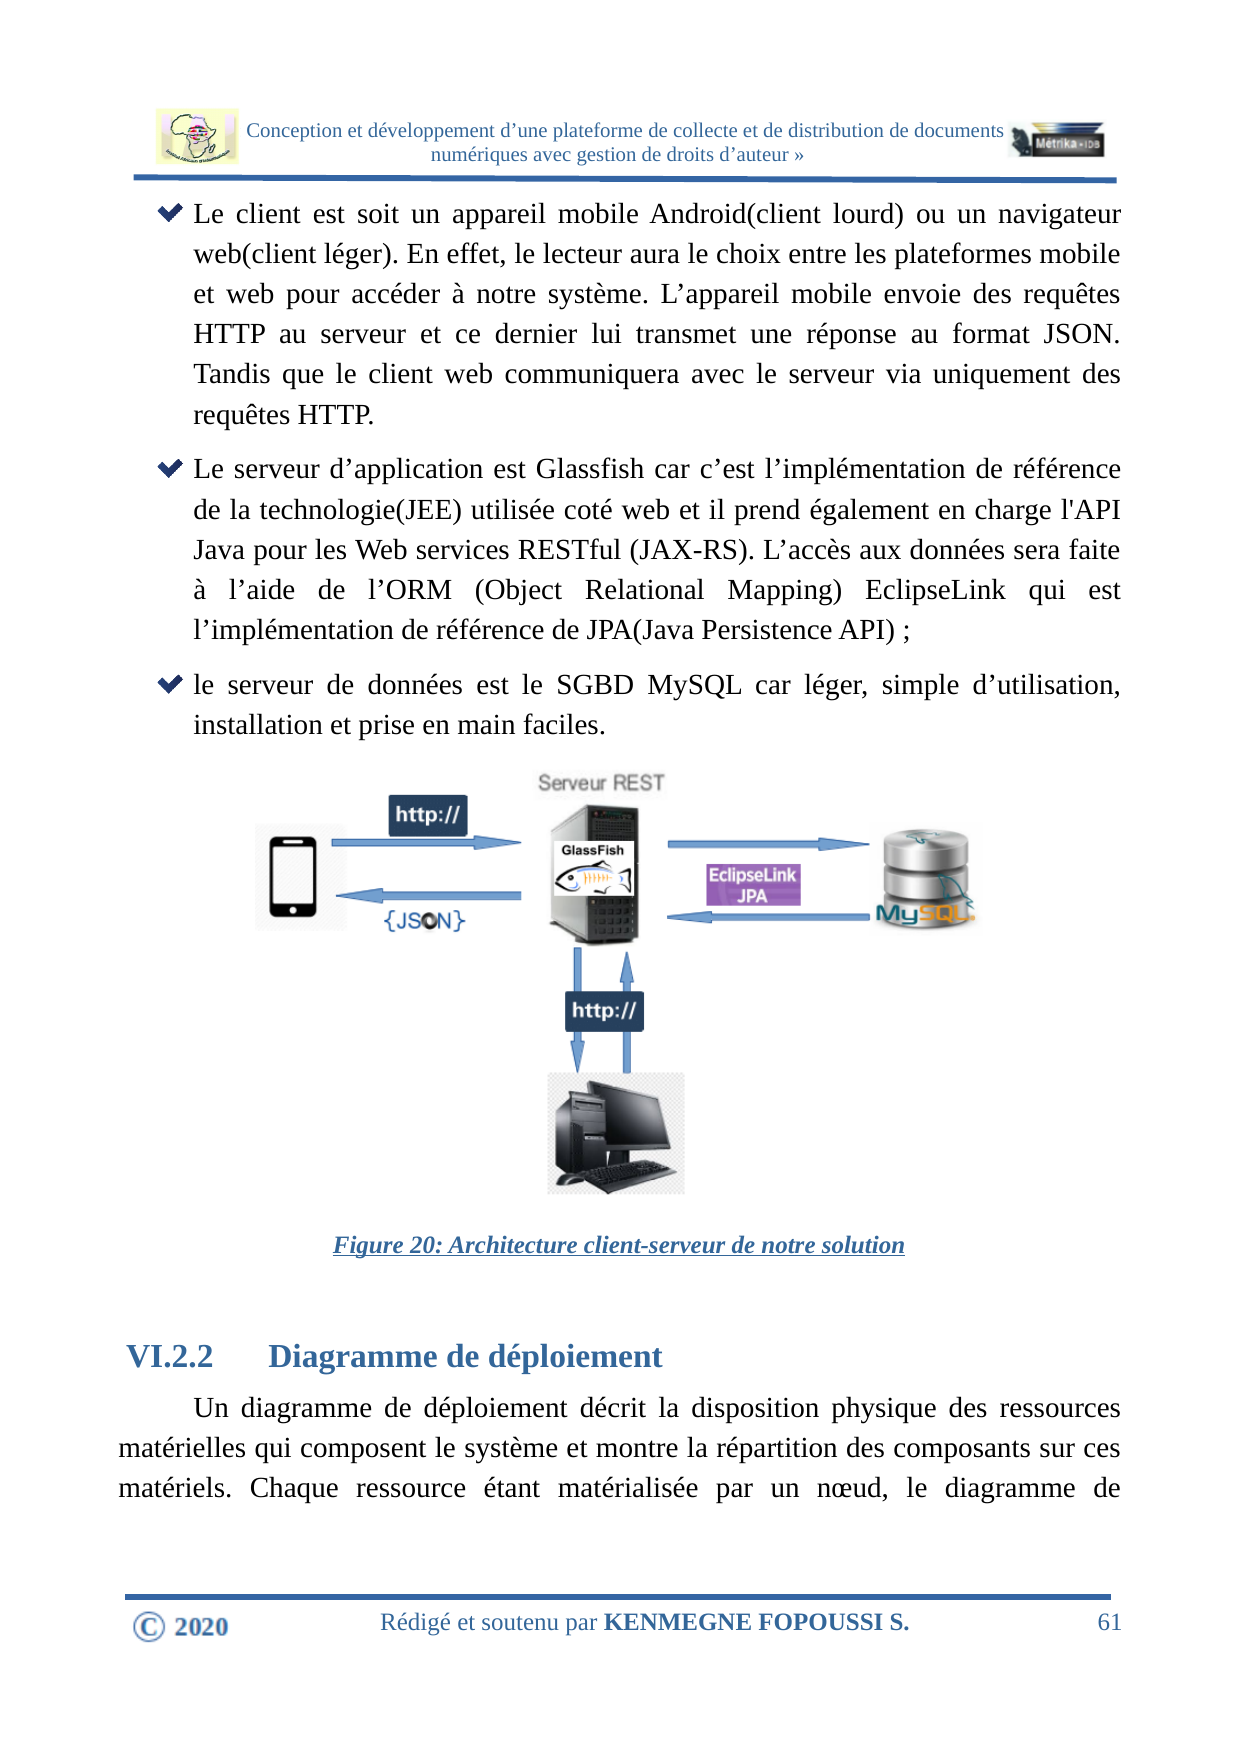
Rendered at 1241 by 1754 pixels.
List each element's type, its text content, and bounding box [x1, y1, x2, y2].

text Un diagramme de déploiement décrit la disposition physique des ressources matérielles qui composent le système et montre la répartition des composants sur ces matériels. Chaque ressource étant matérialisée par un nœud, le diagramme de [118, 1390, 1122, 1504]
list le serveur de données est le SGBD MySQL car léger, simple d’utilisation, installation et prise en main faciles. [156, 667, 1122, 741]
subtitle Diagramme de déploiement [118, 1337, 1122, 1375]
picture [126, 1604, 231, 1647]
list Le client est soit un appareil mobile Android(client lourd) ou un navigateur web(client léger). En effet, le lecteur aura le choix entre les plateformes mobile et web pour accéder à notre système. L’appareil mobile envoie des requêtes HTTP au serveur et ce dernier lui transmet une réponse au format JSON. Tandis que le client web communiquera avec le serveur via uniquement des requêtes HTTP. [156, 196, 1122, 430]
list Le serveur d’application est Glassfish car c’est l’implémentation de référence de la technologie(JEE) utilisée coté web et il prend également en charge l'API Java pour les Web services RESTful (JAX-RS). L’accès aux données sera faite à l’aide de l’ORM (Object Relational Mapping) EclipseLink qui est l’implémentation de référence de JPA(Java Persistence API) ; [156, 452, 1122, 646]
text Figure 20: Architecture client-serveur de notre solution [255, 1202, 985, 1259]
picture [255, 762, 986, 1202]
picture [154, 107, 241, 166]
picture [1003, 116, 1109, 160]
